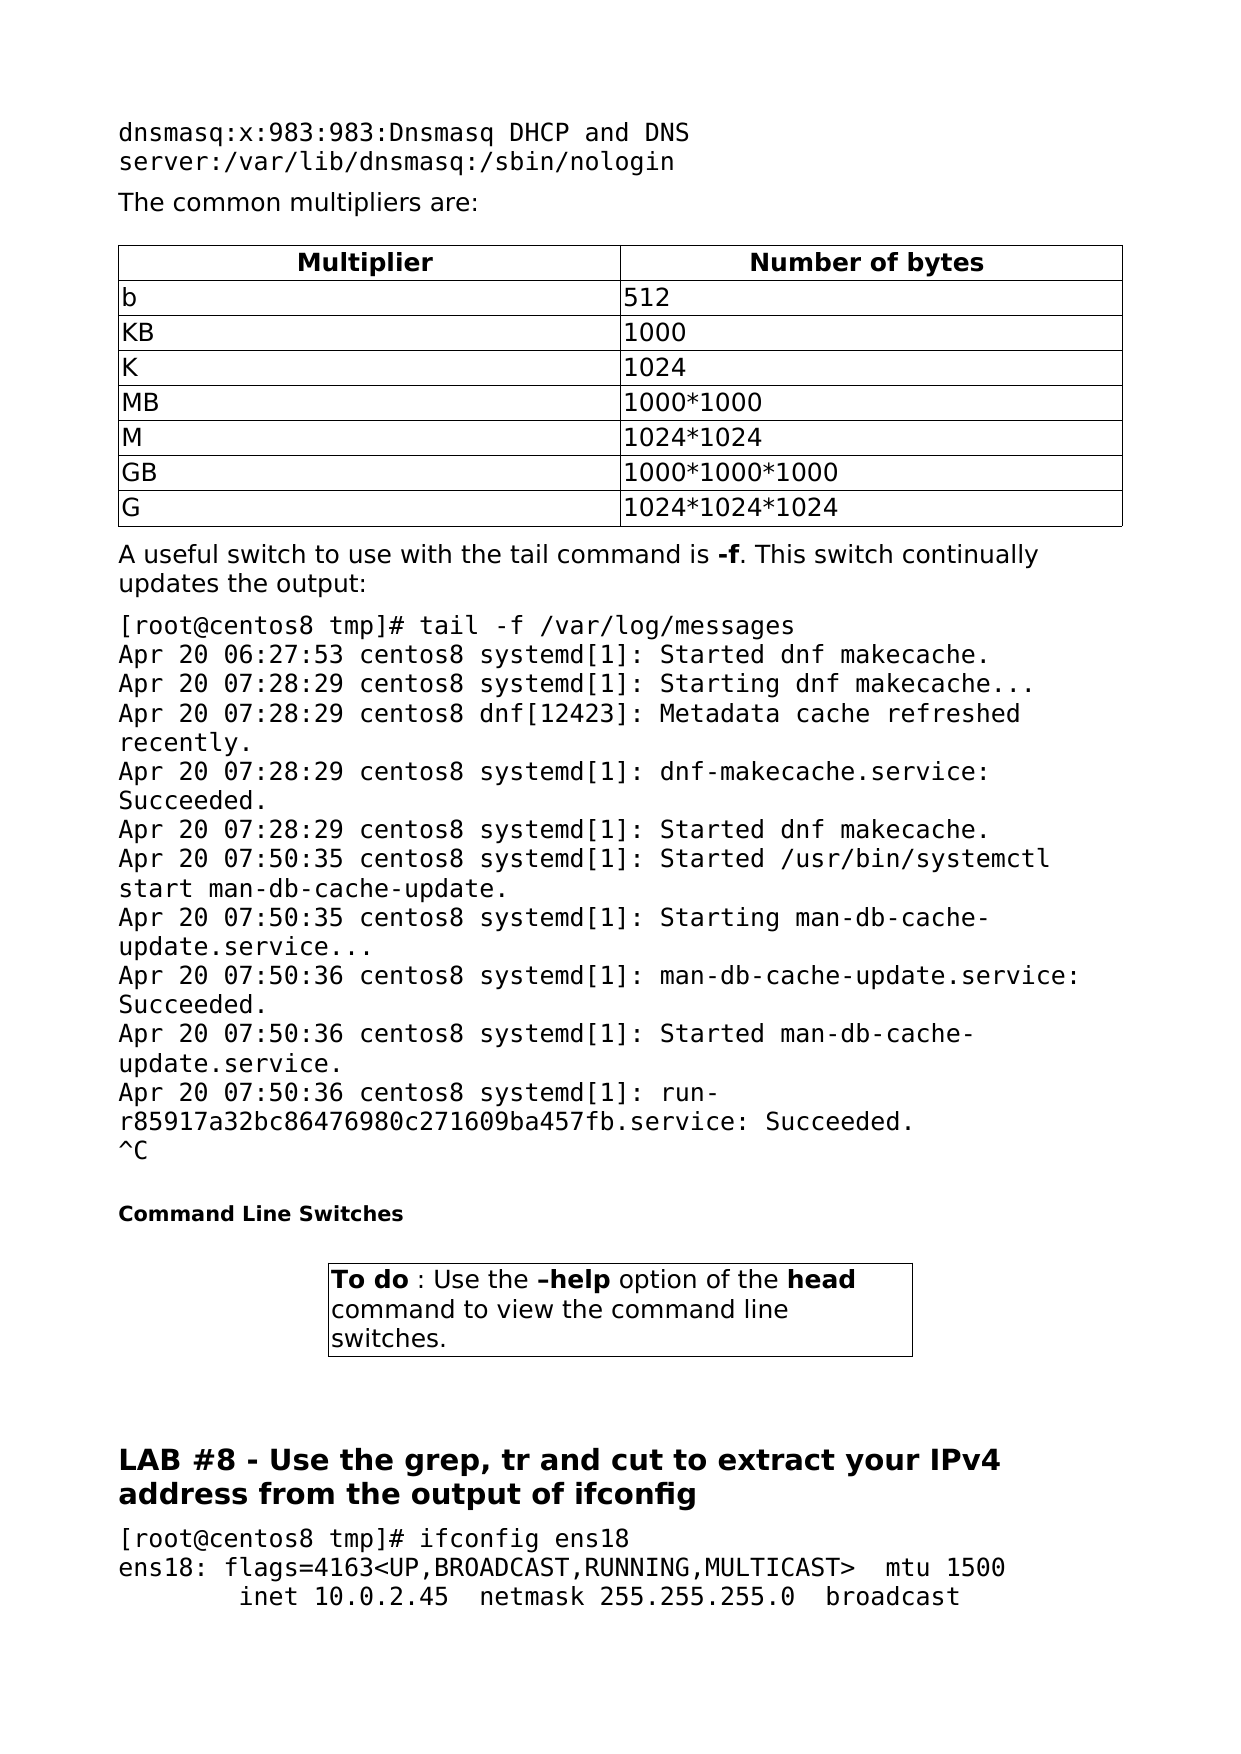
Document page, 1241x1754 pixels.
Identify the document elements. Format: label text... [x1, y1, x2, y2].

table_header Multiplier [119, 246, 620, 280]
table_cell MB [119, 386, 620, 420]
text [root@centos8 tmp]# ifconfig ens18 ens18: flags=4163<UP,BROADCAST,RUNNING,MULTICAST> mtu 1500 inet 10.0.2.45 netmask 255.255.255.0 broadcast [118, 1524, 1122, 1611]
table_cell 1024 [621, 351, 1122, 385]
table_cell K [119, 351, 620, 385]
subtitle LAB #8 - Use the grep, tr and cut to extract your IPv4 address from the output of ifconfig [118, 1443, 1122, 1511]
table_cell KB [119, 316, 620, 350]
text [root@centos8 tmp]# tail -f /var/log/messages Apr 20 06:27:53 centos8 systemd[1]: Started dnf makecache. Apr 20 07:28:29 centos8 systemd[1]: Starting dnf makecache... Apr 20 07:28:29 centos8 dnf[12423]: Metadata cache refreshed recently. Apr 20 07:28:29 centos8 systemd[1]: dnf-makecache.service: Succeeded. Apr 20 07:28:29 centos8 systemd[1]: Started dnf makecache. Apr 20 07:50:35 centos8 systemd[1]: Started /usr/bin/systemctl start man-db-cache-update. Apr 20 07:50:35 centos8 systemd[1]: Starting man-db-cache-update.service... Apr 20 07:50:36 centos8 systemd[1]: man-db-cache-update.service: Succeeded. Apr 20 07:50:36 centos8 systemd[1]: Started man-db-cache-update.service. Apr 20 07:50:36 centos8 systemd[1]: run-r85917a32bc86476980c271609ba457fb.service: Succeeded. ^C [118, 611, 1122, 1165]
table_cell 1024*1024 [621, 421, 1122, 455]
table_cell M [119, 421, 620, 455]
table_cell b [119, 281, 620, 315]
table_header To do : Use the –help option of the head command to view the command line switches. [329, 1264, 912, 1356]
table_header Number of bytes [621, 246, 1122, 280]
table_cell GB [119, 456, 620, 490]
table_cell 1000 [621, 316, 1122, 350]
table_cell 512 [621, 281, 1122, 315]
text A useful switch to use with the tail command is -f. This switch continually updates the output: [118, 540, 1122, 599]
table_cell 1000*1000*1000 [621, 456, 1122, 490]
table_cell 1024*1024*1024 [621, 491, 1122, 526]
table_cell 1000*1000 [621, 386, 1122, 420]
table_cell G [119, 491, 620, 526]
text The common multipliers are: [118, 188, 1122, 217]
subtitle Command Line Switches [118, 1202, 1122, 1226]
text dnsmasq:x:983:983:Dnsmasq DHCP and DNS server:/var/lib/dnsmasq:/sbin/nologin [118, 118, 1122, 176]
